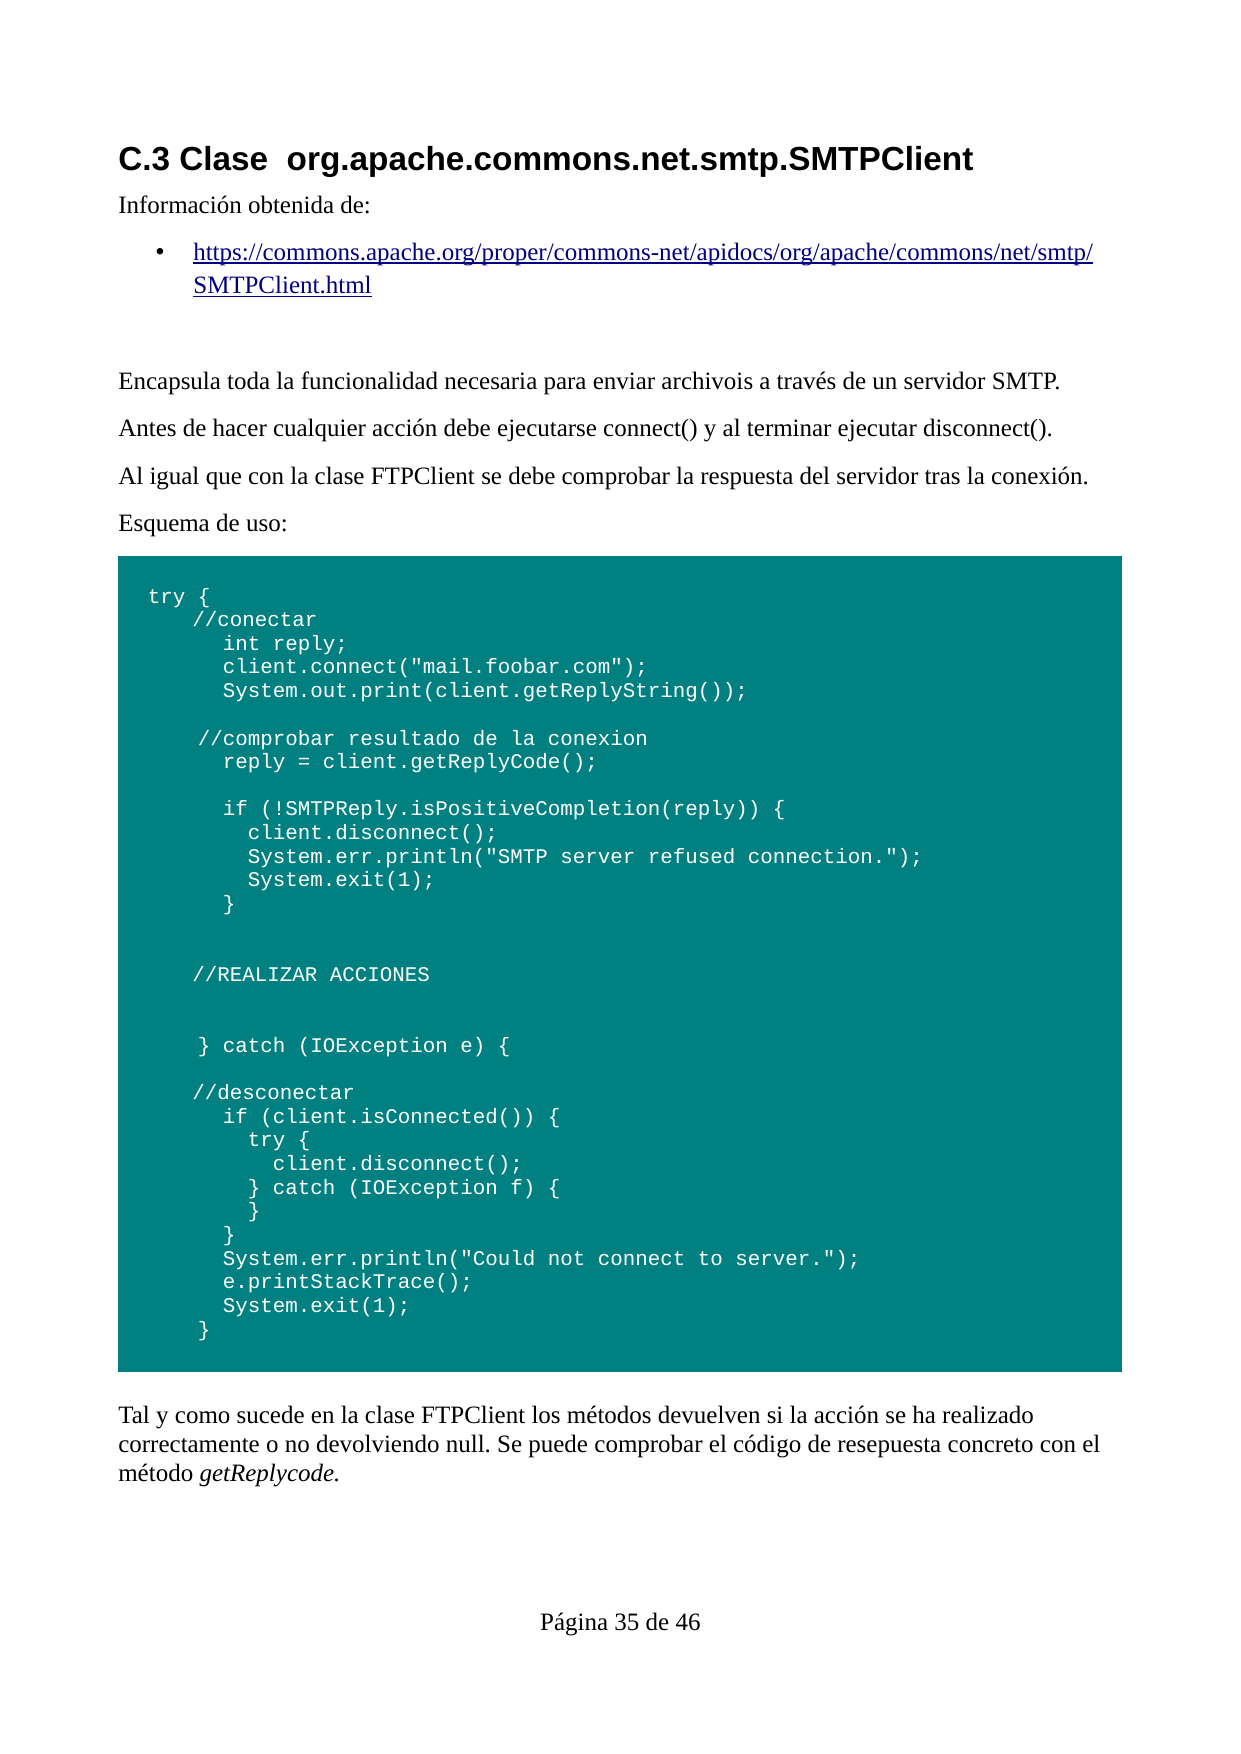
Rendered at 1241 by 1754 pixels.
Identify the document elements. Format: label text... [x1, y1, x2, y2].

text System.out.print(client.getReplyString()); [118, 680, 1122, 704]
text //comprobar resultado de la conexion [118, 727, 1122, 751]
text } catch (IOException f) { [118, 1177, 1122, 1200]
text } catch (IOException e) { [118, 1035, 1122, 1058]
text e.printStackTrace(); [118, 1271, 1122, 1295]
text System.err.println("Could not connect to server."); [118, 1248, 1122, 1271]
text //conectar [118, 609, 1122, 633]
text } [118, 893, 1122, 917]
text } [118, 1200, 1122, 1224]
text Antes de hacer cualquier acción debe ejecutarse connect() y al terminar ejecutar disconnect(). [118, 413, 1122, 442]
text try { [118, 1129, 1122, 1153]
text Encapsula toda la funcionalidad necesaria para enviar archivois a través de un servidor SMTP. [118, 366, 1122, 394]
text client.disconnect(); [118, 1153, 1122, 1177]
text } [118, 1224, 1122, 1248]
subtitle C.3 Clase org.apache.commons.net.smtp.SMTPClient [118, 139, 1122, 177]
text Al igual que con la clase FTPClient se debe comprobar la respuesta del servidor tras la conexión. [118, 461, 1122, 490]
text reply = client.getReplyCode(); [118, 751, 1122, 775]
text int reply; [118, 633, 1122, 657]
text //desconectar [118, 1082, 1122, 1106]
text client.disconnect(); [118, 822, 1122, 846]
text Tal y como sucede en la clase FTPClient los métodos devuelven si la acción se ha realizado correctamente o no devolviendo null. Se puede comprobar el código de resepuesta concreto con el método getReplycode. [118, 1401, 1122, 1487]
text System.exit(1); [118, 1295, 1122, 1319]
text Información obtenida de: [118, 190, 1122, 219]
text System.exit(1); [118, 869, 1122, 893]
text client.connect("mail.foobar.com"); [118, 657, 1122, 680]
text //REALIZAR ACCIONES [118, 964, 1122, 988]
text if (!SMTPReply.isPositiveCompletion(reply)) { [118, 798, 1122, 822]
text } [118, 1319, 1122, 1372]
text if (client.isConnected()) { [118, 1106, 1122, 1129]
text Esquema de uso: [118, 508, 1122, 537]
text try { [118, 556, 1122, 609]
list https://commons.apache.org/proper/commons-net/apidocs/org/apache/commons/net/smtp/SMTPClient.html [156, 237, 1122, 299]
text System.err.println("SMTP server refused connection."); [118, 846, 1122, 869]
